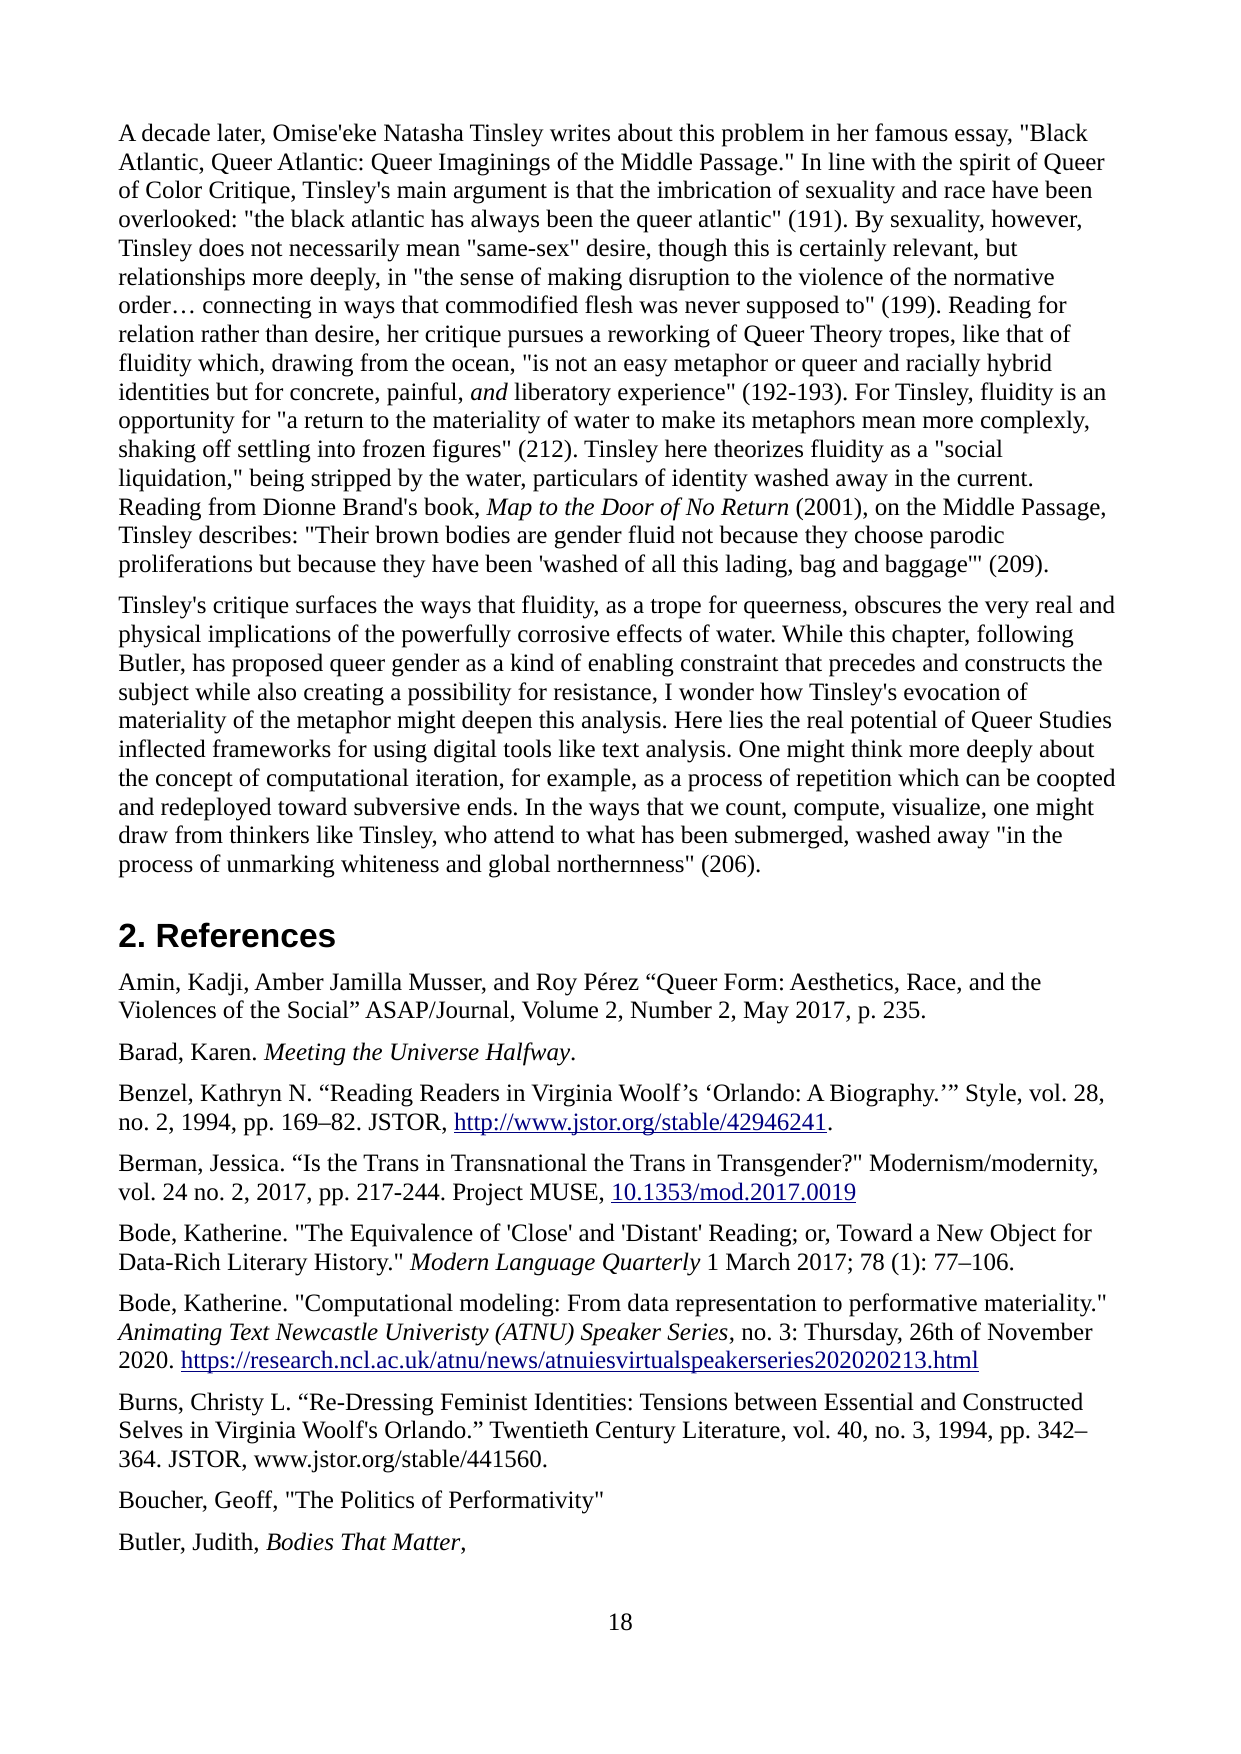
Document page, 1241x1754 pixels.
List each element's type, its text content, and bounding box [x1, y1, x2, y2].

text Berman, Jessica. “Is the Trans in Transnational the Trans in Transgender?" Modernism/modernity, vol. 24 no. 2, 2017, pp. 217-244. Project MUSE, 10.1353/mod.2017.0019 [118, 1148, 1122, 1206]
text Barad, Karen. Meeting the Universe Halfway. [118, 1037, 1122, 1066]
text Bode, Katherine. "Computational modeling: From data representation to performative materiality." Animating Text Newcastle Univeristy (ATNU) Speaker Series, no. 3: Thursday, 26th of November 2020. https://research.ncl.ac.uk/atnu/news/atnuiesvirtualspeakerseries202020213.html [118, 1288, 1122, 1374]
text Amin, Kadji, Amber Jamilla Musser, and Roy Pérez “Queer Form: Aesthetics, Race, and the Violences of the Social” ASAP/Journal, Volume 2, Number 2, May 2017, p. 235. [118, 967, 1122, 1024]
text Tinsley's critique surfaces the ways that fluidity, as a trope for queerness, obscures the very real and physical implications of the powerfully corrosive effects of water. While this chapter, following Butler, has proposed queer gender as a kind of enabling constraint that precedes and constructs the subject while also creating a possibility for resistance, I wonder how Tinsley's evocation of materiality of the metaphor might deepen this analysis. Here lies the real potential of Queer Studies inflected frameworks for using digital tools like text analysis. One might think more deeply about the concept of computational iteration, for example, as a process of repetition which can be coopted and redeployed toward subversive ends. In the ways that we count, compute, visualize, one might draw from thinkers like Tinsley, who attend to what has been submerged, washed away "in the process of unmarking whiteness and global northernness" (206). [118, 591, 1122, 878]
text Burns, Christy L. “Re-Dressing Feminist Identities: Tensions between Essential and Constructed Selves in Virginia Woolf's Orlando.” Twentieth Century Literature, vol. 40, no. 3, 1994, pp. 342–364. JSTOR, www.jstor.org/stable/441560. [118, 1387, 1122, 1473]
subtitle References [118, 916, 1122, 954]
text Boucher, Geoff, "The Politics of Performativity" [118, 1486, 1122, 1514]
text Benzel, Kathryn N. “Reading Readers in Virginia Woolf’s ‘Orlando: A Biography.’” Style, vol. 28, no. 2, 1994, pp. 169–82. JSTOR, http://www.jstor.org/stable/42946241. [118, 1078, 1122, 1136]
text Bode, Katherine. "The Equivalence of 'Close' and 'Distant' Reading; or, Toward a New Object for Data-Rich Literary History." Modern Language Quarterly 1 March 2017; 78 (1): 77–106. [118, 1218, 1122, 1276]
text Butler, Judith, Bodies That Matter, [118, 1527, 1122, 1556]
text A decade later, Omise'eke Natasha Tinsley writes about this problem in her famous essay, "Black Atlantic, Queer Atlantic: Queer Imaginings of the Middle Passage." In line with the spirit of Queer of Color Critique, Tinsley's main argument is that the imbrication of sexuality and race have been overlooked: "the black atlantic has always been the queer atlantic" (191). By sexuality, however, Tinsley does not necessarily mean "same-sex" desire, though this is certainly relevant, but relationships more deeply, in "the sense of making disruption to the violence of the normative order… connecting in ways that commodified flesh was never supposed to" (199). Reading for relation rather than desire, her critique pursues a reworking of Queer Theory tropes, like that of fluidity which, drawing from the ocean, "is not an easy metaphor or queer and racially hybrid identities but for concrete, painful, and liberatory experience" (192-193). For Tinsley, fluidity is an opportunity for "a return to the materiality of water to make its metaphors mean more complexly, shaking off settling into frozen figures" (212). Tinsley here theorizes fluidity as a "social liquidation," being stripped by the water, particulars of identity washed away in the current. Reading from Dionne Brand's book, Map to the Door of No Return (2001), on the Middle Passage, Tinsley describes: "Their brown bodies are gender fluid not because they choose parodic proliferations but because they have been 'washed of all this lading, bag and baggage'" (209). [118, 118, 1122, 578]
